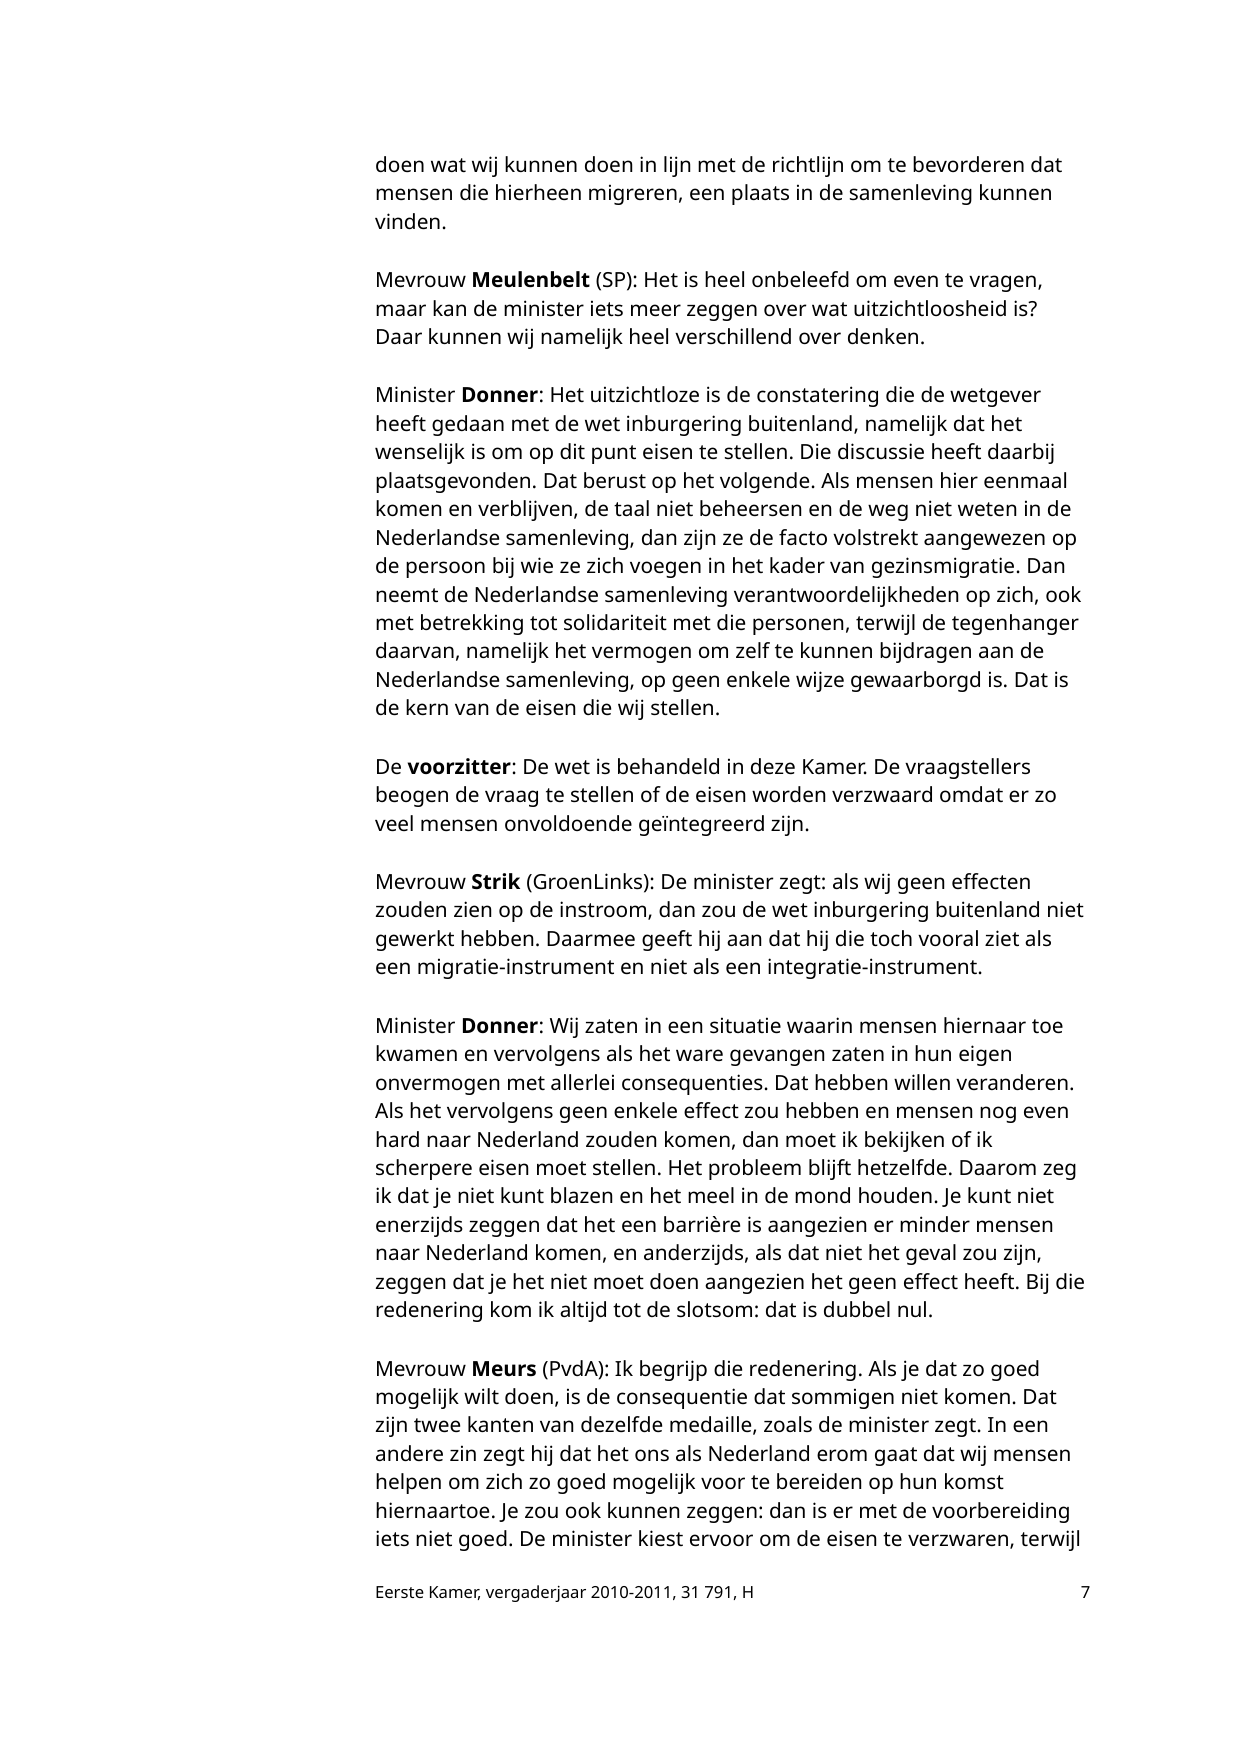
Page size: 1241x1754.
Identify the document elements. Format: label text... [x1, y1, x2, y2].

text Mevrouw Meulenbelt (SP): Het is heel onbeleefd om even te vragen, maar kan de minister iets meer zeggen over wat uitzichtloosheid is? Daar kunnen wij namelijk heel verschillend over denken. [375, 265, 1090, 351]
text Minister Donner: Wij zaten in een situatie waarin mensen hiernaar toe kwamen en vervolgens als het ware gevangen zaten in hun eigen onvermogen met allerlei consequenties. Dat hebben willen veranderen. Als het vervolgens geen enkele effect zou hebben en mensen nog even hard naar Nederland zouden komen, dan moet ik bekijken of ik scherpere eisen moet stellen. Het probleem blijft hetzelfde. Daarom zeg ik dat je niet kunt blazen en het meel in de mond houden. Je kunt niet enerzijds zeggen dat het een barrière is aangezien er minder mensen naar Nederland komen, en anderzijds, als dat niet het geval zou zijn, zeggen dat je het niet moet doen aangezien het geen effect heeft. Bij die redenering kom ik altijd tot de slotsom: dat is dubbel nul. [375, 1011, 1090, 1324]
text Mevrouw Strik (GroenLinks): De minister zegt: als wij geen effecten zouden zien op de instroom, dan zou de wet inburgering buitenland niet gewerkt hebben. Daarmee geeft hij aan dat hij die toch vooral ziet als een migratie-instrument en niet als een integratie-instrument. [375, 867, 1090, 981]
text De voorzitter: De wet is behandeld in deze Kamer. De vraagstellers beogen de vraag te stellen of de eisen worden verzwaard omdat er zo veel mensen onvoldoende geïntegreerd zijn. [375, 752, 1090, 837]
text Minister Donner: Het uitzichtloze is de constatering die de wetgever heeft gedaan met de wet inburgering buitenland, namelijk dat het wenselijk is om op dit punt eisen te stellen. Die discussie heeft daarbij plaatsgevonden. Dat berust op het volgende. Als mensen hier eenmaal komen en verblijven, de taal niet beheersen en de weg niet weten in de Nederlandse samenleving, dan zijn ze de facto volstrekt aangewezen op de persoon bij wie ze zich voegen in het kader van gezinsmigratie. Dan neemt de Nederlandse samenleving verantwoordelijkheden op zich, ook met betrekking tot solidariteit met die personen, terwijl de tegenhanger daarvan, namelijk het vermogen om zelf te kunnen bijdragen aan de Nederlandse samenleving, op geen enkele wijze gewaarborgd is. Dat is de kern van de eisen die wij stellen. [375, 381, 1090, 722]
text doen wat wij kunnen doen in lijn met de richtlijn om te bevorderen dat mensen die hierheen migreren, een plaats in de samenleving kunnen vinden. [375, 150, 1090, 235]
text Mevrouw Meurs (PvdA): Ik begrijp die redenering. Als je dat zo goed mogelijk wilt doen, is de consequentie dat sommigen niet komen. Dat zijn twee kanten van dezelfde medaille, zoals de minister zegt. In een andere zin zegt hij dat het ons als Nederland erom gaat dat wij mensen helpen om zich zo goed mogelijk voor te bereiden op hun komst hiernaartoe. Je zou ook kunnen zeggen: dan is er met de voorbereiding iets niet goed. De minister kiest ervoor om de eisen te verzwaren, terwijl [375, 1354, 1090, 1553]
